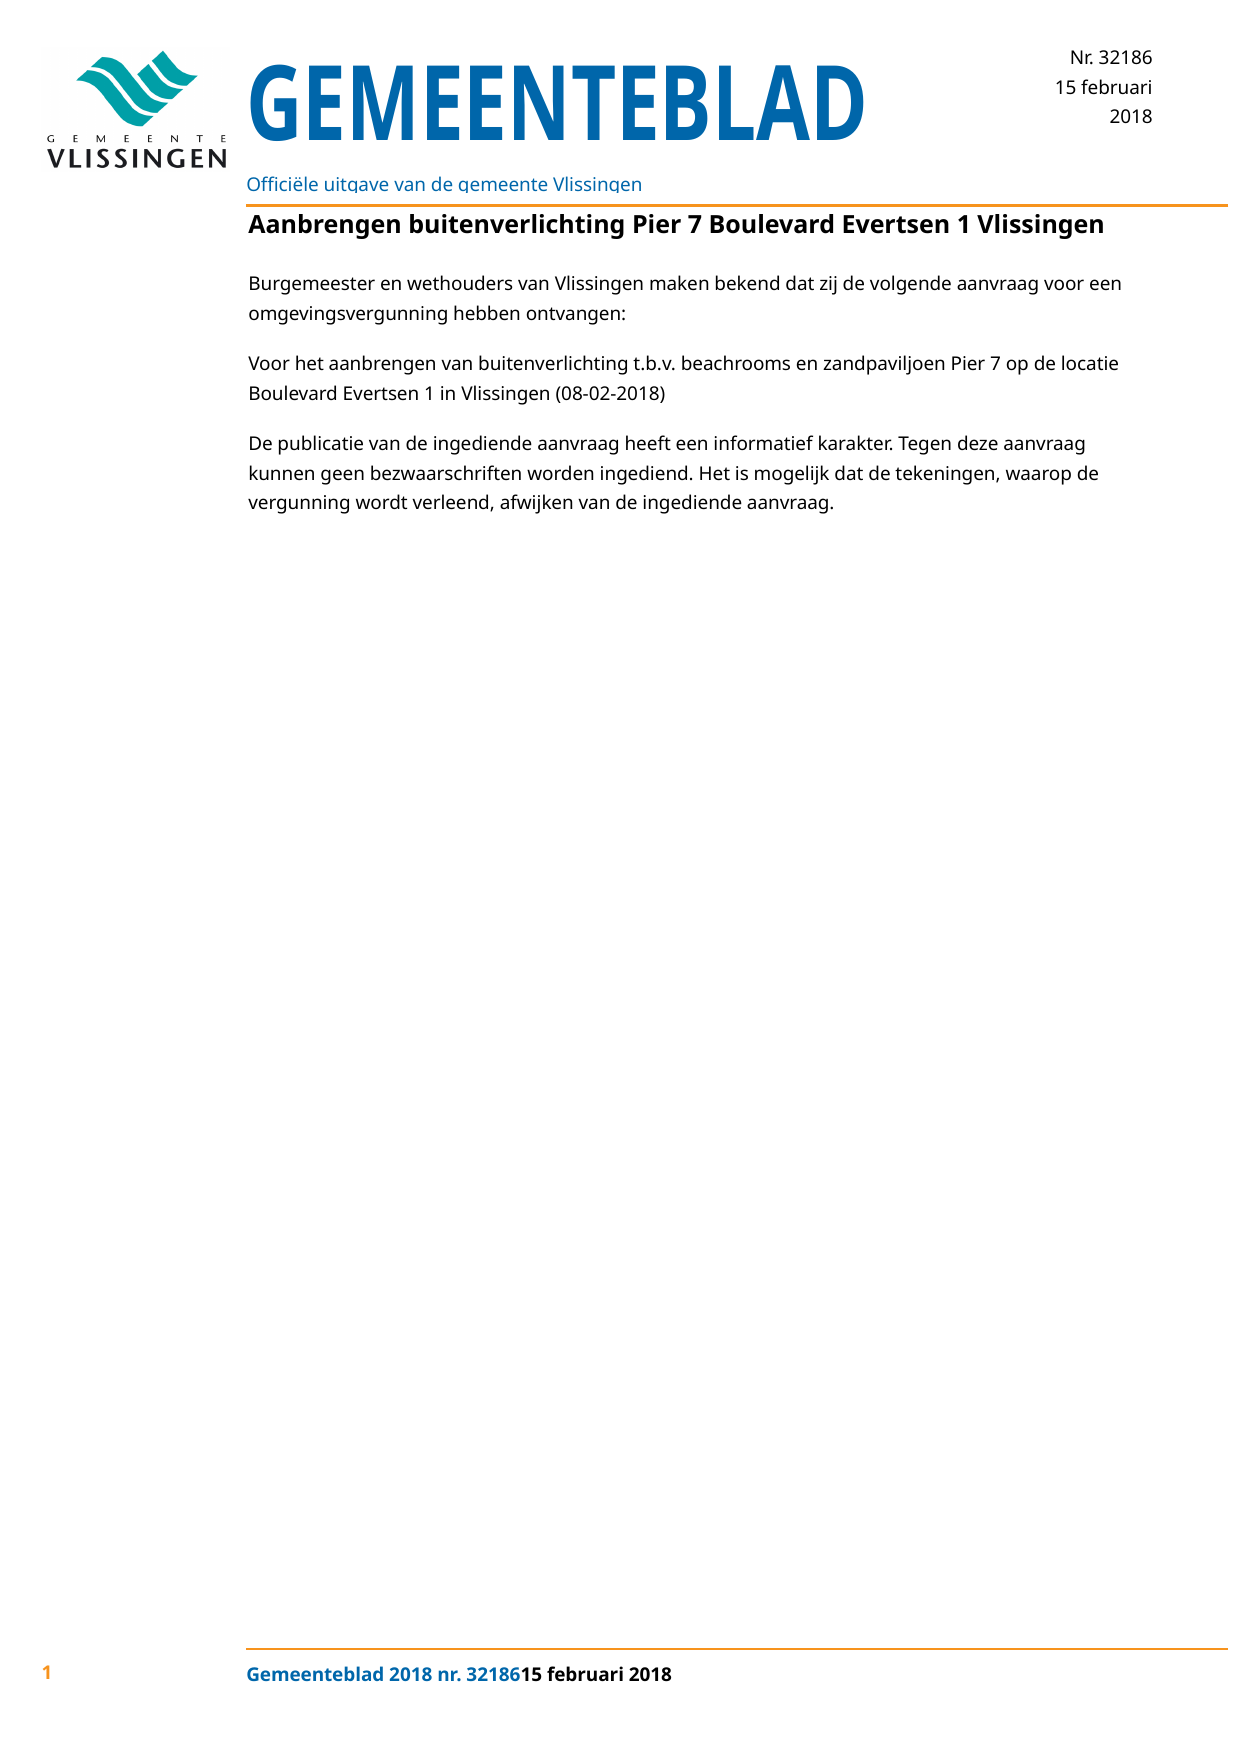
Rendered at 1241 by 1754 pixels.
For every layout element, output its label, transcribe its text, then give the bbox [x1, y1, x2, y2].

text Voor het aanbrengen van buitenverlichting t.b.v. beachrooms en zandpaviljoen Pier 7 op de locatie Boulevard Evertsen 1 in Vlissingen (08-02-2018) [248, 350, 1152, 406]
text De publicatie van de ingediende aanvraag heeft een informatief karakter. Tegen deze aanvraag kunnen geen bezwaarschriften worden ingediend. Het is mogelijk dat de tekeningen, waarop de vergunning wordt verleend, afwijken van de ingediende aanvraag. [248, 430, 1152, 515]
text Burgemeester en wethouders van Vlissingen maken bekend dat zij de volgende aanvraag voor een omgevingsvergunning hebben ontvangen: [248, 270, 1152, 326]
picture [41, 47, 231, 172]
text Aanbrengen buitenverlichting Pier 7 Boulevard Evertsen 1 Vlissingen [248, 207, 1152, 241]
